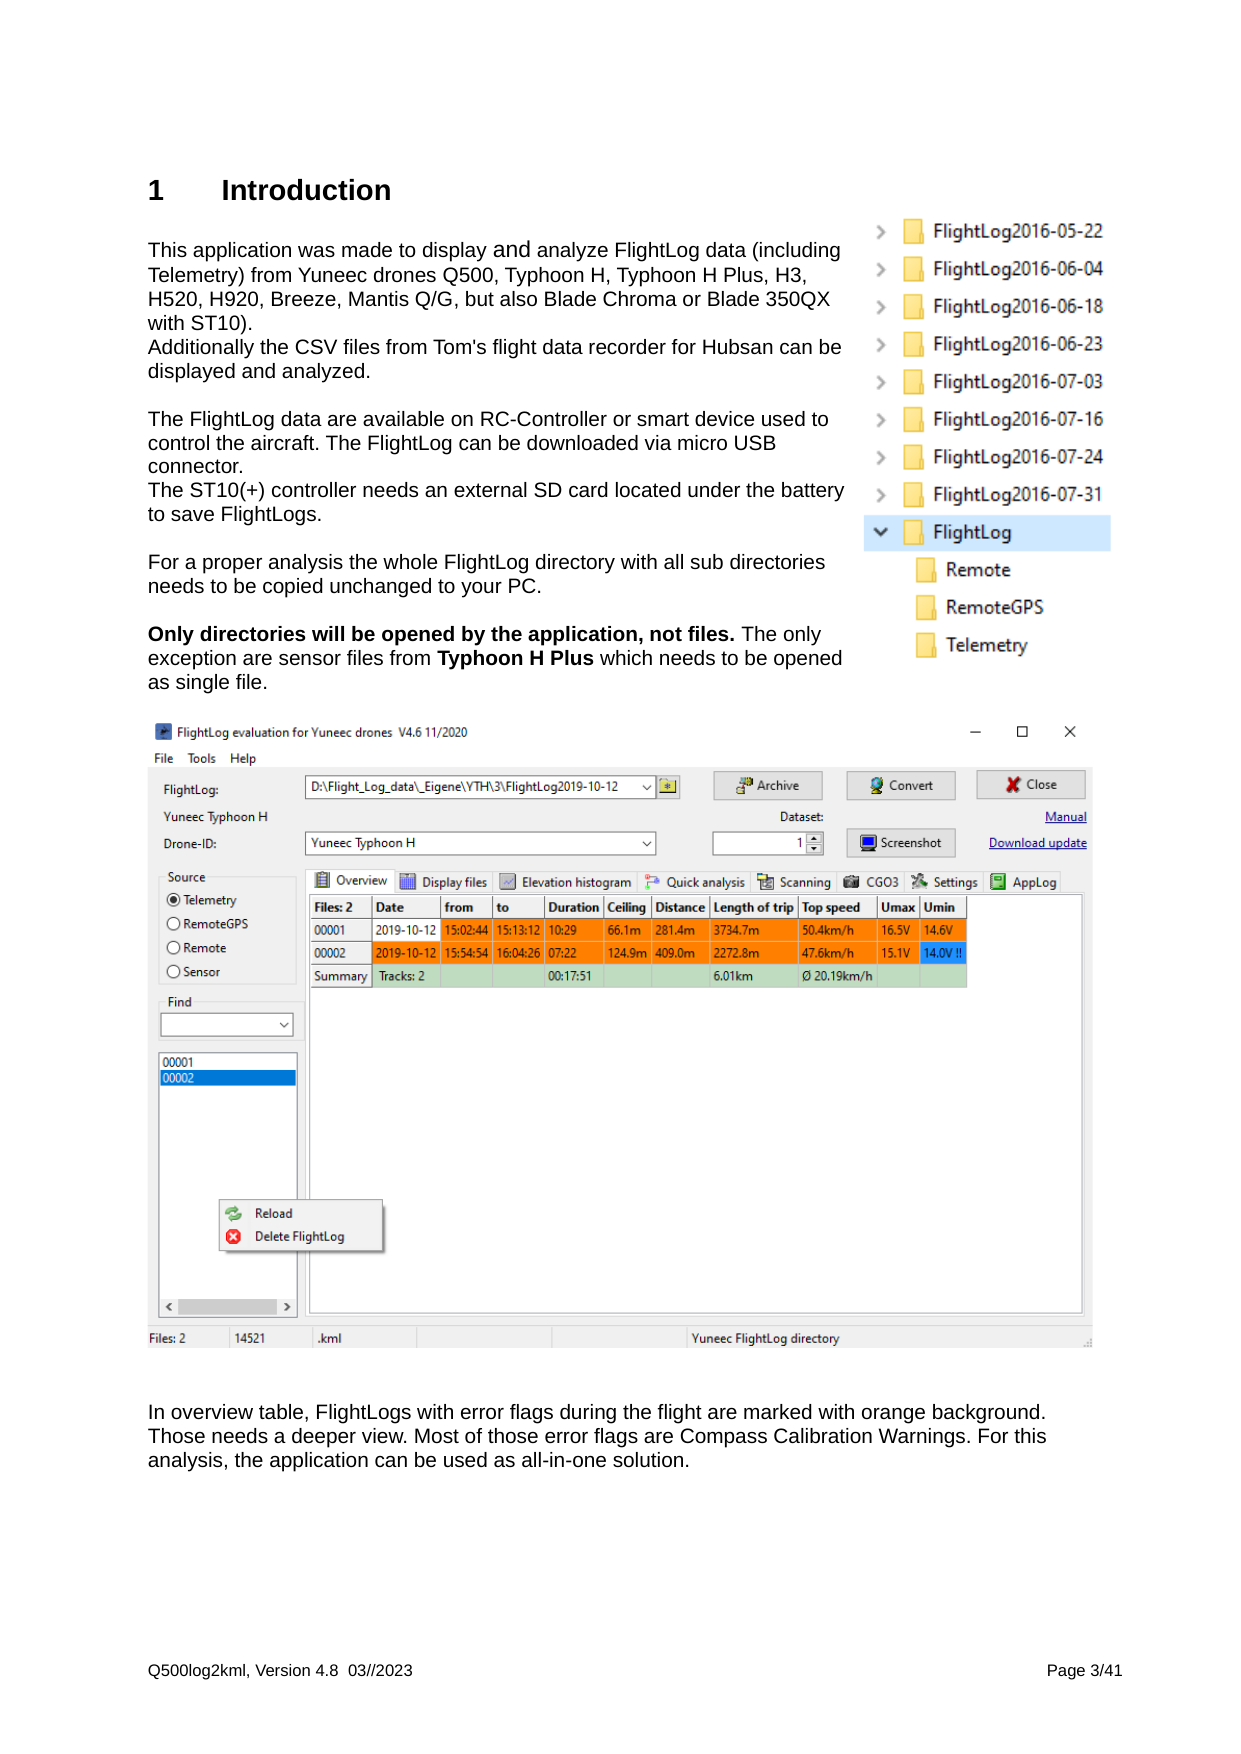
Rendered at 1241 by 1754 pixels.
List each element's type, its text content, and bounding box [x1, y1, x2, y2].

subtitle Introduction [148, 173, 1093, 206]
text This application was made to display and analyze FlightLog data (including Telemetry) from Yuneec drones Q500, Typhoon H, Typhoon H Plus, H3, H520, H920, Breeze, Mantis Q/G, but also Blade Chroma or Blade 350QX with ST10). [148, 236, 863, 334]
text The FlightLog data are available on RC-Controller or smart device used to control the aircraft. The FlightLog can be downloaded via micro USB connector. [148, 406, 863, 478]
picture [863, 217, 1111, 669]
text Additionally the CSV files from Tom's flight data recorder for Hubsan can be displayed and analyzed. [148, 334, 863, 382]
text The ST10(+) controller needs an external SD card located under the battery to save FlightLogs. [148, 478, 863, 526]
picture [147, 717, 1093, 1348]
text In overview table, FlightLogs with error flags during the flight are marked with orange background. Those needs a deeper view. Most of those error flags are Compass Calibration Warnings. For this analysis, the application can be used as all-in-one solution. [148, 1371, 1093, 1472]
text Only directories will be opened by the application, not files. The only exception are sensor files from Typhoon H Plus which needs to be opened as single file. [148, 622, 1093, 694]
text For a proper analysis the whole FlightLog directory with all sub directories needs to be copied unchanged to your PC. [148, 550, 863, 598]
